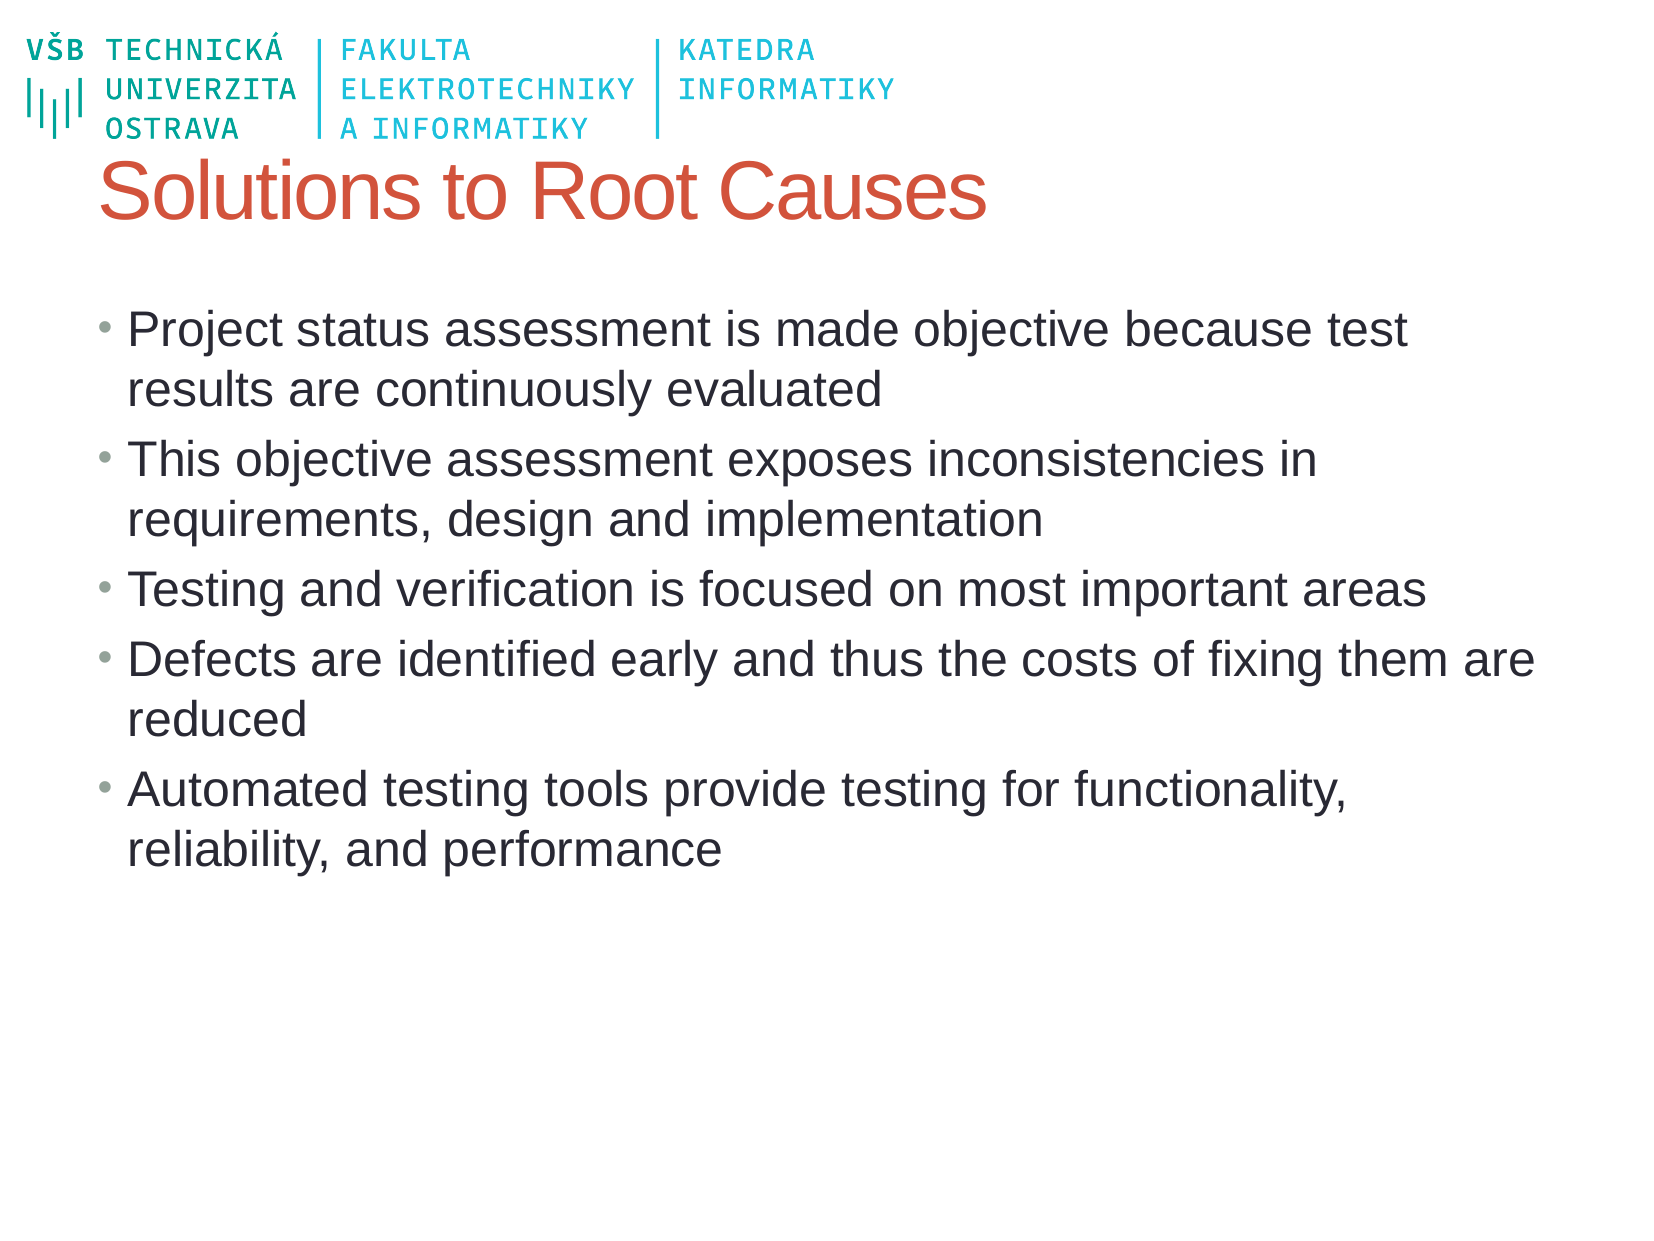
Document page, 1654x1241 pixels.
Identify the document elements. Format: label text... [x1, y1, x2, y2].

picture [26, 31, 894, 139]
list Project status assessment is made objective because test results are continuously evaluated This objective assessment exposes inconsistencies in requirements, design and implementation Testing and verification is focused on most important areas Defects are identified early and thus the costs of fixing them are reduced Automated testing tools provide testing for functionality, reliability, and performance [82, 289, 1571, 1172]
title Solutions to Root Causes [82, 96, 1571, 276]
